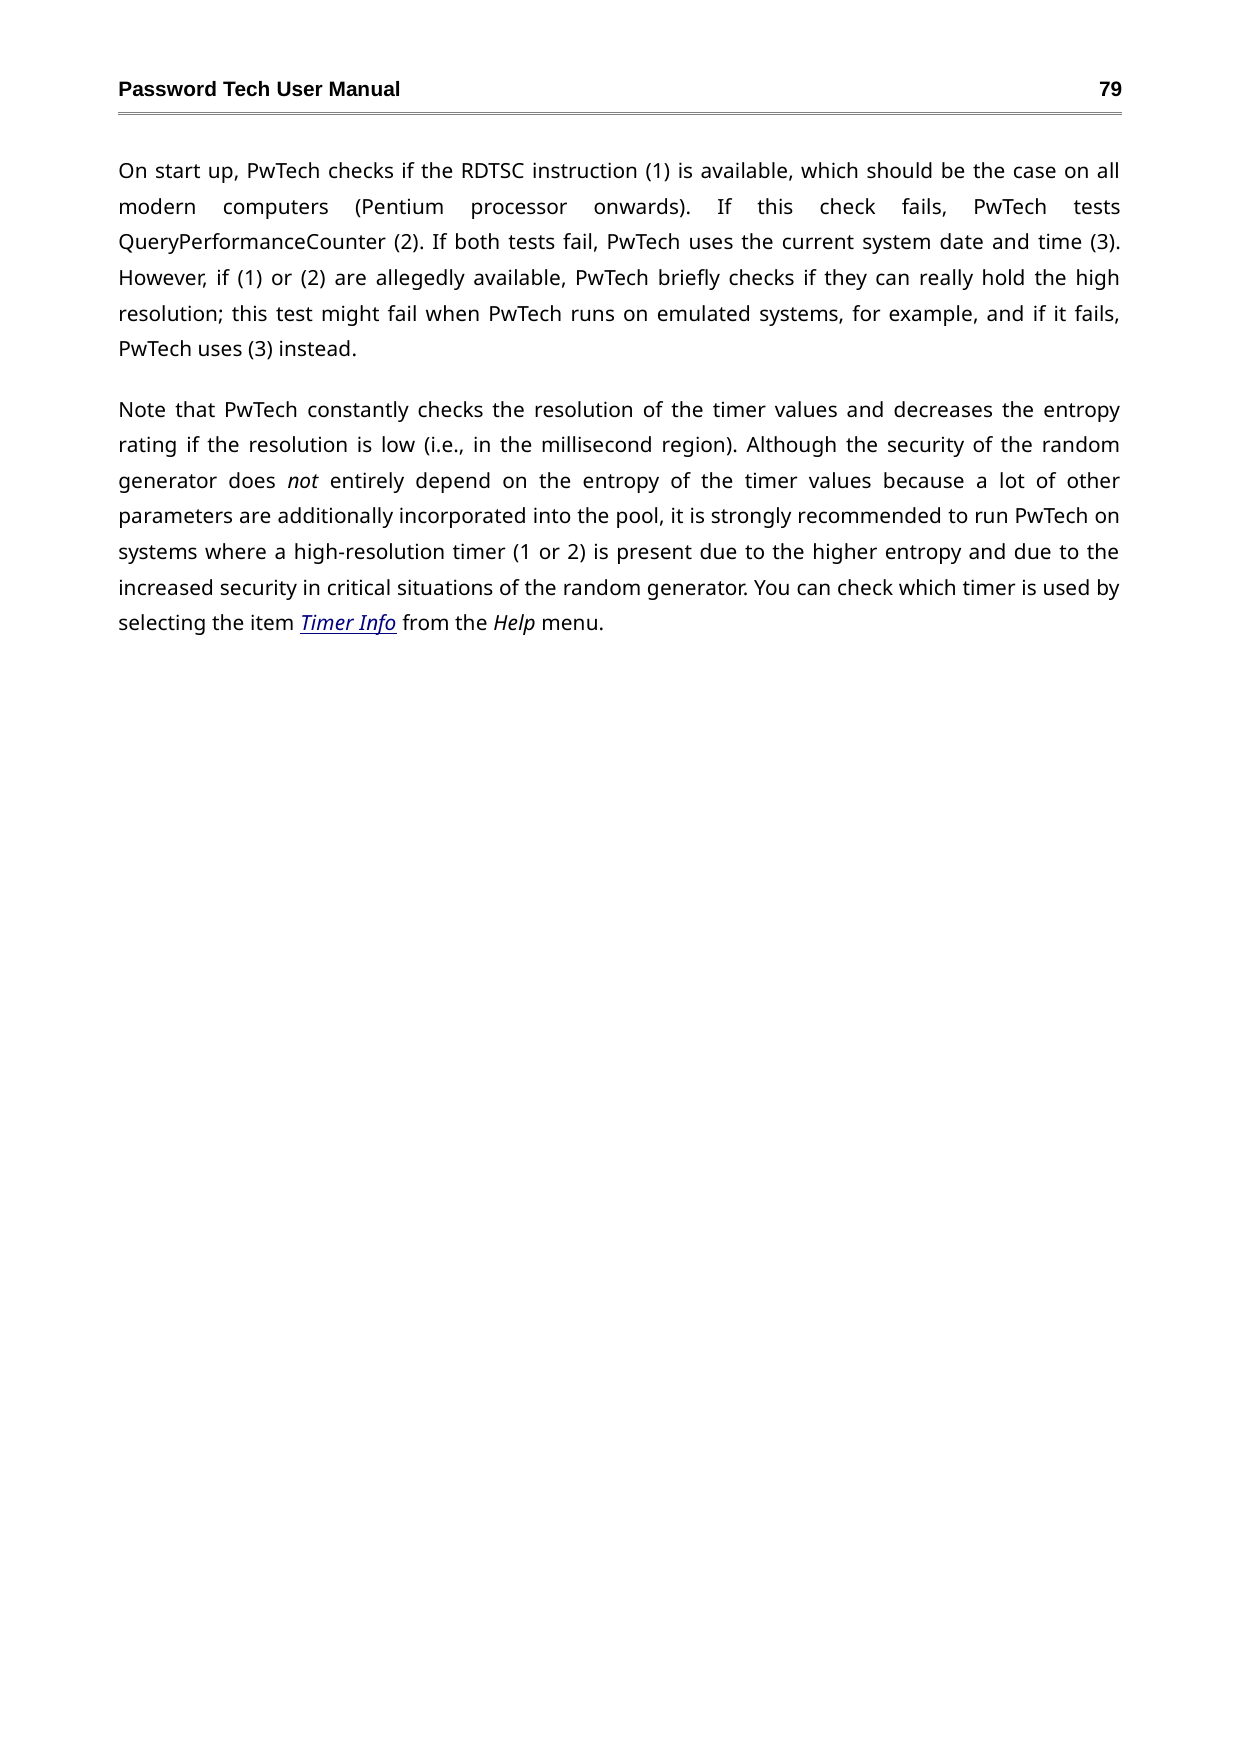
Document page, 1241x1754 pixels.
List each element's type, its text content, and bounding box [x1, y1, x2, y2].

text On start up, PwTech checks if the RDTSC instruction (1) is available, which should be the case on all modern computers (Pentium processor onwards). If this check fails, PwTech tests QueryPerformanceCounter (2). If both tests fail, PwTech uses the current system date and time (3). However, if (1) or (2) are allegedly available, PwTech briefly checks if they can really hold the high resolution; this test might fail when PwTech runs on emulated systems, for example, and if it fails, PwTech uses (3) instead. [118, 156, 1122, 363]
text Note that PwTech constantly checks the resolution of the timer values and decreases the entropy rating if the resolution is low (i.e., in the millisecond region). Although the security of the random generator does not entirely depend on the entropy of the timer values because a lot of other parameters are additionally incorporated into the pool, it is strongly recommended to run PwTech on systems where a high-resolution timer (1 or 2) is present due to the higher entropy and due to the increased security in critical situations of the random generator. You can check which timer is used by selecting the item Timer Info from the Help menu. [118, 394, 1122, 637]
